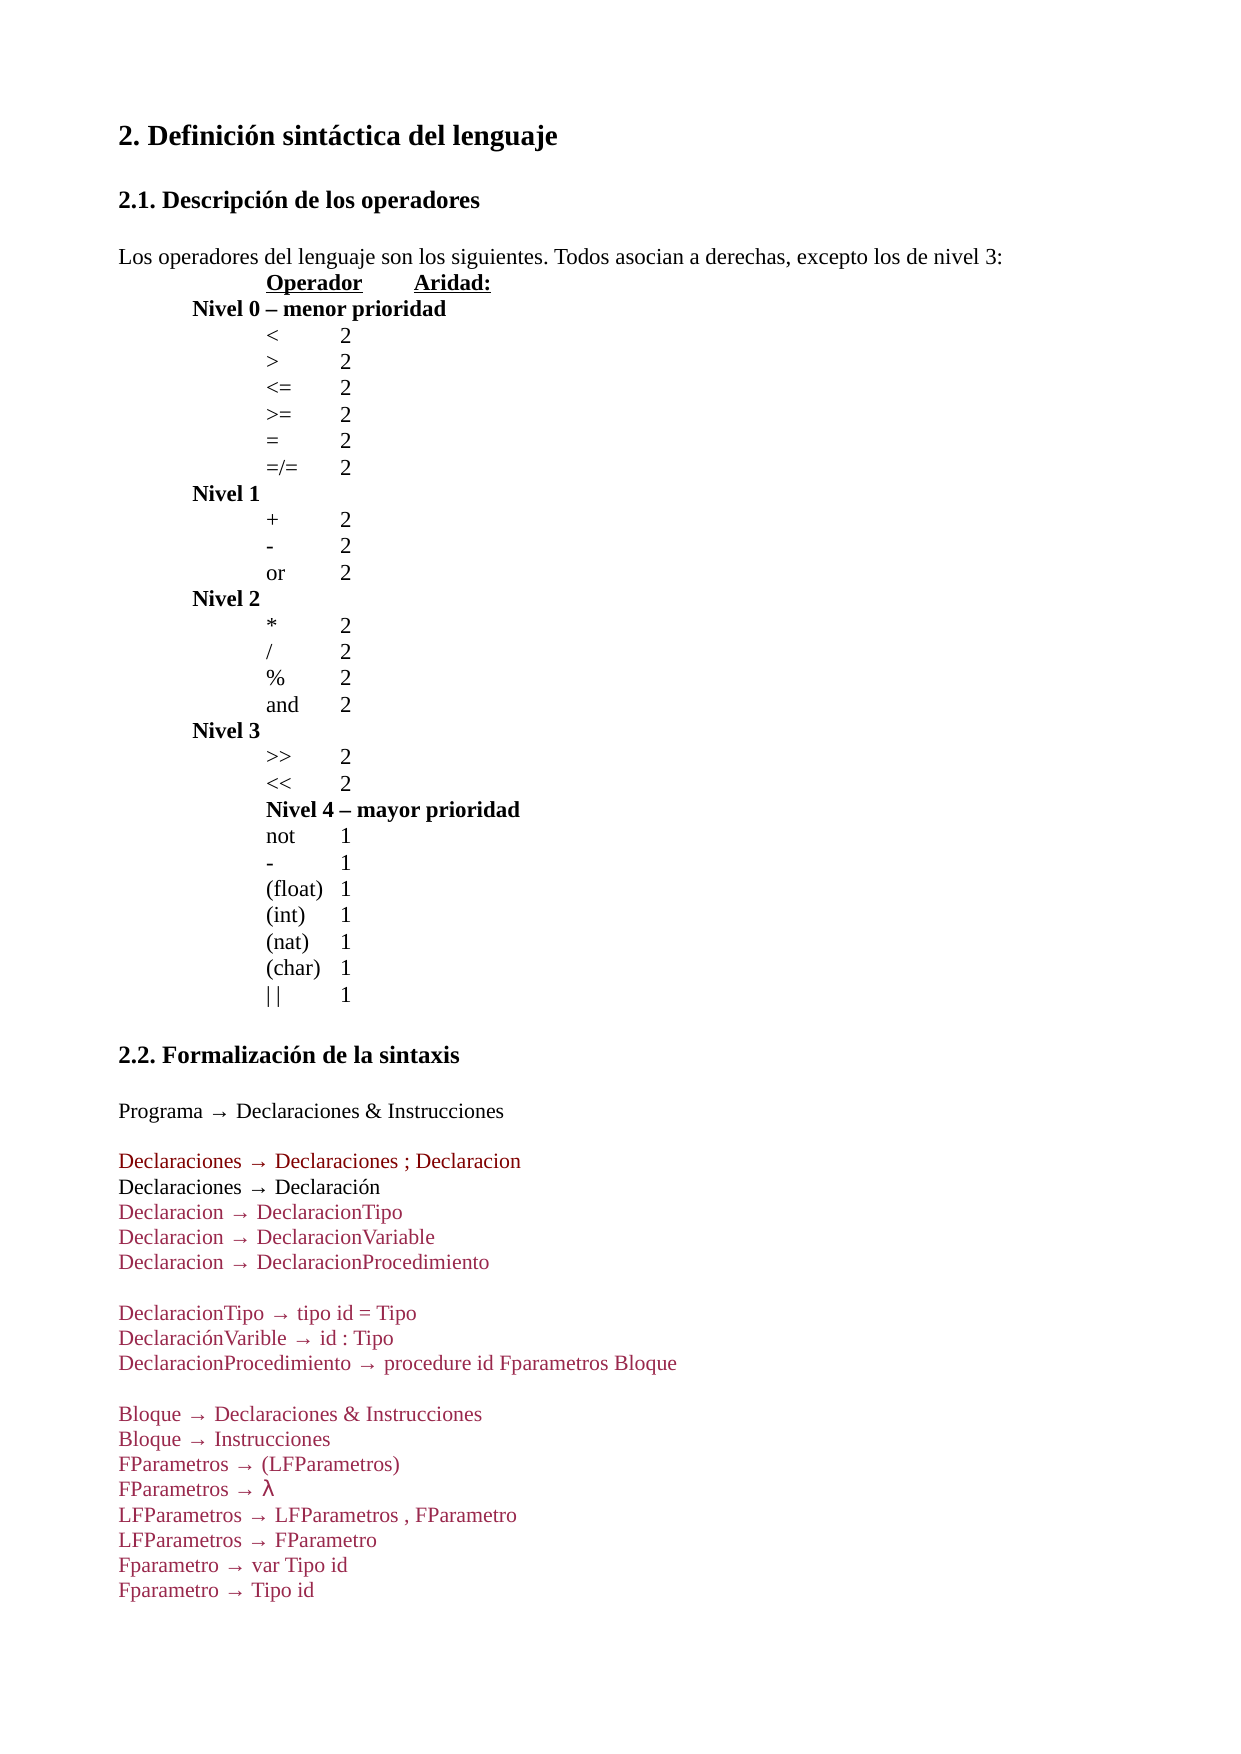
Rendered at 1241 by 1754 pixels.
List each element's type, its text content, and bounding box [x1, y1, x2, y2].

text or 2 [266, 559, 1122, 585]
text Nivel 3 [192, 717, 1122, 743]
text 2. Definición sintáctica del lenguaje [118, 118, 1122, 152]
text (nat) 1 [266, 928, 1122, 954]
text Declaracion → DeclaracionVariable [118, 1224, 1122, 1249]
text Fparametro → var Tipo id [118, 1552, 1122, 1577]
text DeclaraciónVarible → id : Tipo [118, 1325, 1122, 1350]
text FParametros → λ [118, 1476, 1122, 1502]
text >= 2 [266, 401, 1122, 427]
text << 2 [266, 770, 1122, 796]
text | | 1 [266, 981, 1122, 1007]
text Nivel 4 – mayor prioridad [266, 796, 1122, 822]
text Nivel 0 – menor prioridad [192, 295, 1122, 322]
text > 2 [266, 348, 1122, 374]
text Operador Aridad: [266, 269, 1122, 295]
text + 2 [266, 506, 1122, 533]
text Bloque → Instrucciones [118, 1426, 1122, 1451]
text (int) 1 [266, 902, 1122, 928]
text Los operadores del lenguaje son los siguientes. Todos asocian a derechas, excepto los de nivel 3: [118, 243, 1122, 269]
text % 2 [266, 664, 1122, 691]
text Programa → Declaraciones & Instrucciones [118, 1098, 1122, 1123]
text - 1 [266, 849, 1122, 875]
text Declaracion → DeclaracionProcedimiento [118, 1249, 1122, 1274]
text (char) 1 [266, 954, 1122, 981]
text Declaracion → DeclaracionTipo [118, 1199, 1122, 1224]
text <= 2 [266, 374, 1122, 401]
text / 2 [266, 638, 1122, 664]
text not 1 [266, 822, 1122, 849]
text FParametros → (LFParametros) [118, 1451, 1122, 1476]
text >> 2 [266, 743, 1122, 770]
text LFParametros → LFParametros , FParametro [118, 1502, 1122, 1527]
text LFParametros → FParametro [118, 1527, 1122, 1552]
text * 2 [266, 612, 1122, 638]
text - 2 [266, 533, 1122, 559]
text = 2 [266, 427, 1122, 453]
text 2.2. Formalización de la sintaxis [118, 1041, 1122, 1069]
text Bloque → Declaraciones & Instrucciones [118, 1401, 1122, 1426]
text Declaraciones → Declaración [118, 1174, 1122, 1199]
text DeclaracionTipo → tipo id = Tipo [118, 1300, 1122, 1325]
text 2.1. Descripción de los operadores [118, 185, 1122, 214]
text and 2 [266, 691, 1122, 717]
text Declaraciones → Declaraciones ; Declaracion [118, 1148, 1122, 1174]
text =/= 2 [266, 453, 1122, 480]
text < 2 [266, 322, 1122, 348]
text Nivel 2 [192, 585, 1122, 612]
text Nivel 1 [192, 480, 1122, 506]
text Fparametro → Tipo id [118, 1577, 1122, 1603]
text (float) 1 [266, 875, 1122, 902]
text DeclaracionProcedimiento → procedure id Fparametros Bloque [118, 1350, 1122, 1375]
